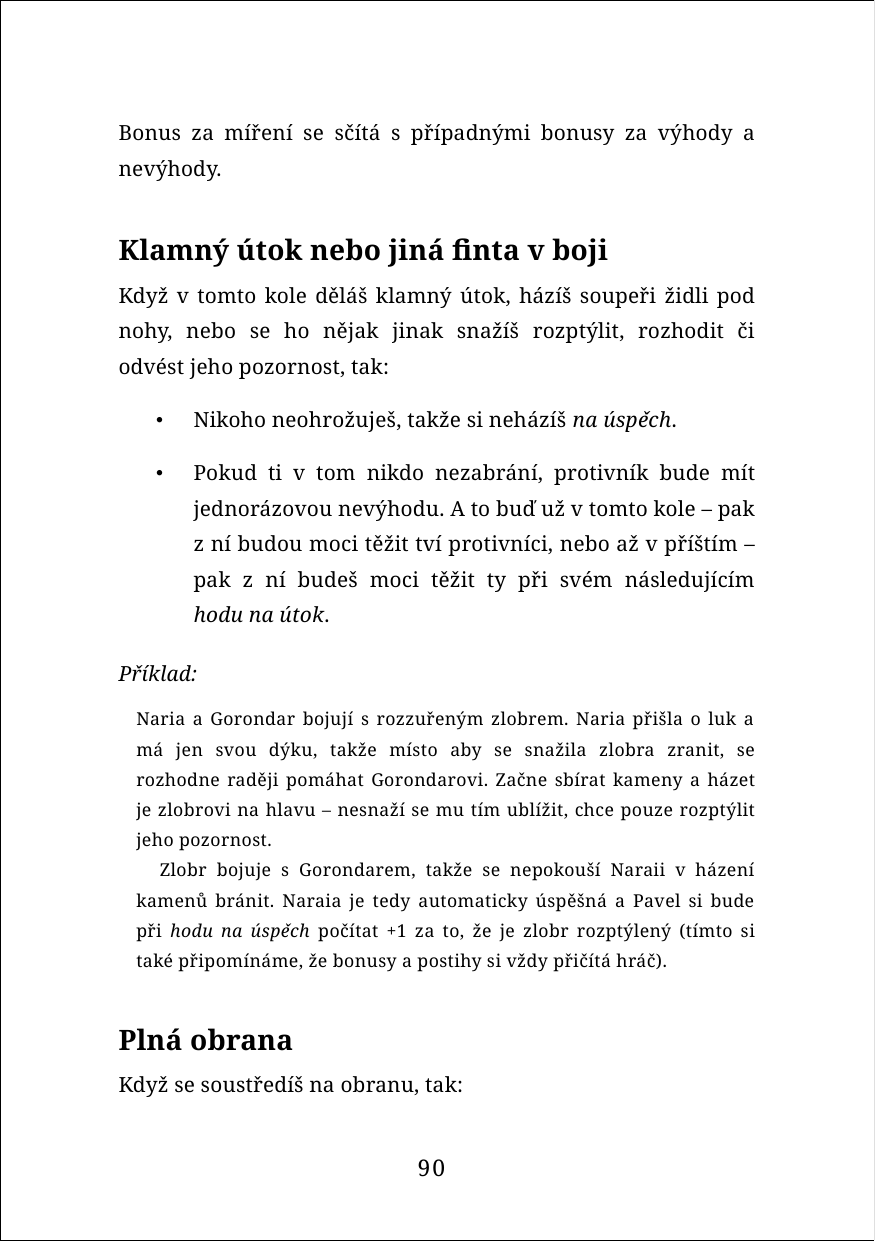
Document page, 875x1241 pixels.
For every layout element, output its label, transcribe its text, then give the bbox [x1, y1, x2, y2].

subtitle Klamný útok nebo jiná finta v boji [118, 231, 756, 269]
text Příklad: [118, 659, 756, 688]
text Naria a Gorondar bojují s rozzuřeným zlobrem. Naria přišla o luk a má jen svou dýku, takže místo aby se snažila zlobra zranit, se rozhodne raději pomáhat Gorondarovi. Začne sbírat kameny a házet je zlobrovi na hlavu – nesnaží se mu tím ublížit, chce pouze rozptýlit jeho pozornost. Zlobr bojuje s Gorondarem, takže se nepokouší Naraii v házení kamenů bránit. Naraia je tedy automaticky úspěšná a Pavel si bude při hodu na úspěch počítat +1 za to, že je zlobr rozptýlený (tímto si také připomínáme, že bonusy a postihy si vždy přičítá hráč). [136, 707, 756, 973]
subtitle Plná obrana [118, 1020, 756, 1058]
list Nikoho neohrožuješ, takže si neházíš na úspěch. [156, 405, 756, 433]
text Když se soustředíš na obranu, tak: [118, 1070, 756, 1098]
list Pokud ti v tom nikdo nezabrání, protivník bude mít jednorázovou nevýhodu. A to buď už v tomto kole – pak z ní budou moci těžit tví protivníci, nebo až v příštím – pak z ní budeš moci těžit ty při svém následujícím hodu na útok. [156, 458, 756, 629]
text Když v tomto kole děláš klamný útok, házíš soupeři židli pod nohy, nebo se ho nějak jinak snažíš rozptýlit, rozhodit či odvést jeho pozornost, tak: [118, 281, 756, 380]
text Bonus za míření se sčítá s případnými bonusy za výhody a nevýhody. [118, 118, 756, 182]
